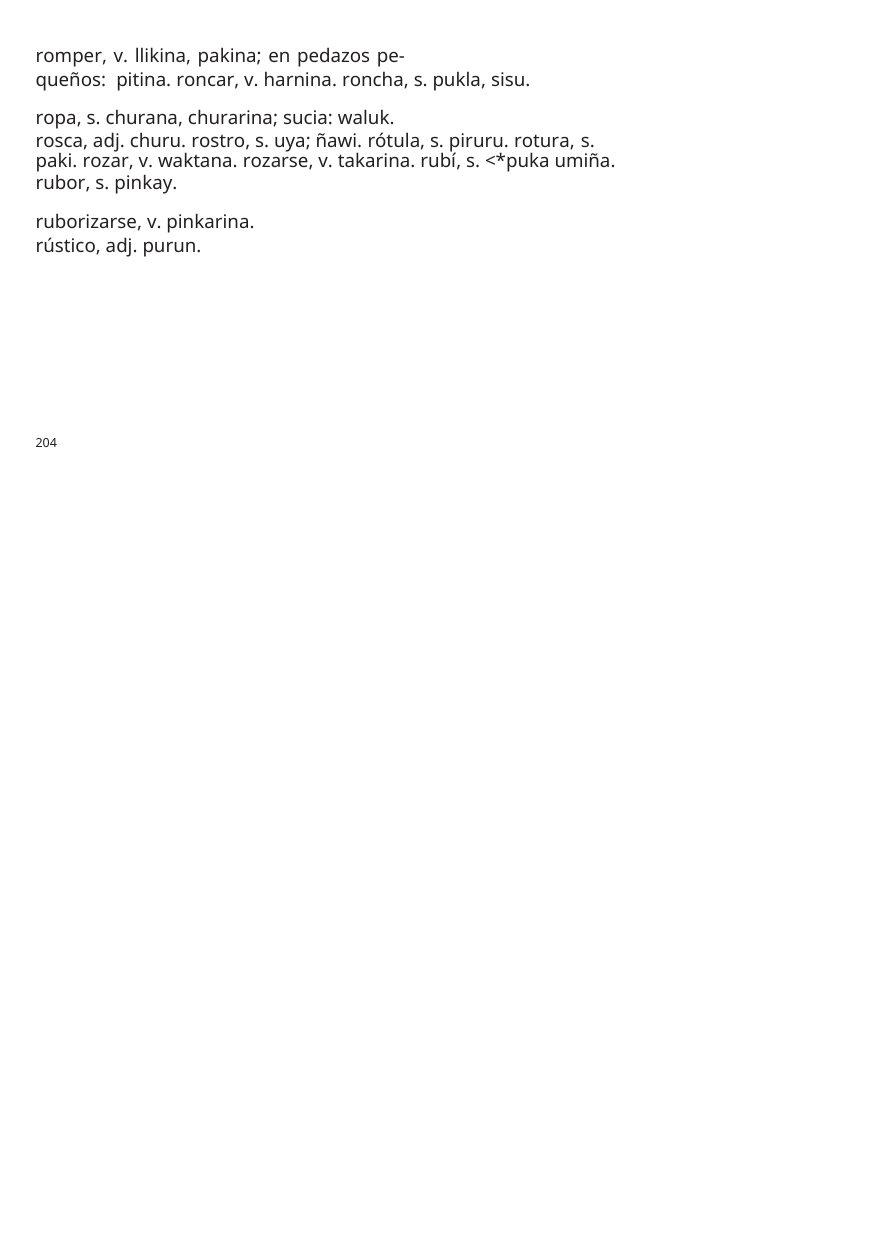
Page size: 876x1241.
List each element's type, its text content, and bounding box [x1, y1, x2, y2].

text rústico, adj. purun. [35, 233, 856, 258]
text ropa, s. churana, churarina; sucia: waluk. [35, 107, 856, 128]
text ruborizarse, v. pinkarina. [35, 212, 856, 233]
text romper, v. llikina, pakina; en pedazos pe- [35, 44, 856, 67]
text rosca, adj. churu. rostro, s. uya; ñawi. rótula, s. piruru. rotura, s. paki. rozar, v. waktana. rozarse, v. takarina. rubí, s. <*puka umiña. rubor, s. pinkay. [35, 130, 641, 195]
text 204 [35, 434, 856, 451]
text queños: pitina. roncar, v. harnina. roncha, s. pukla, sisu. [35, 69, 646, 91]
